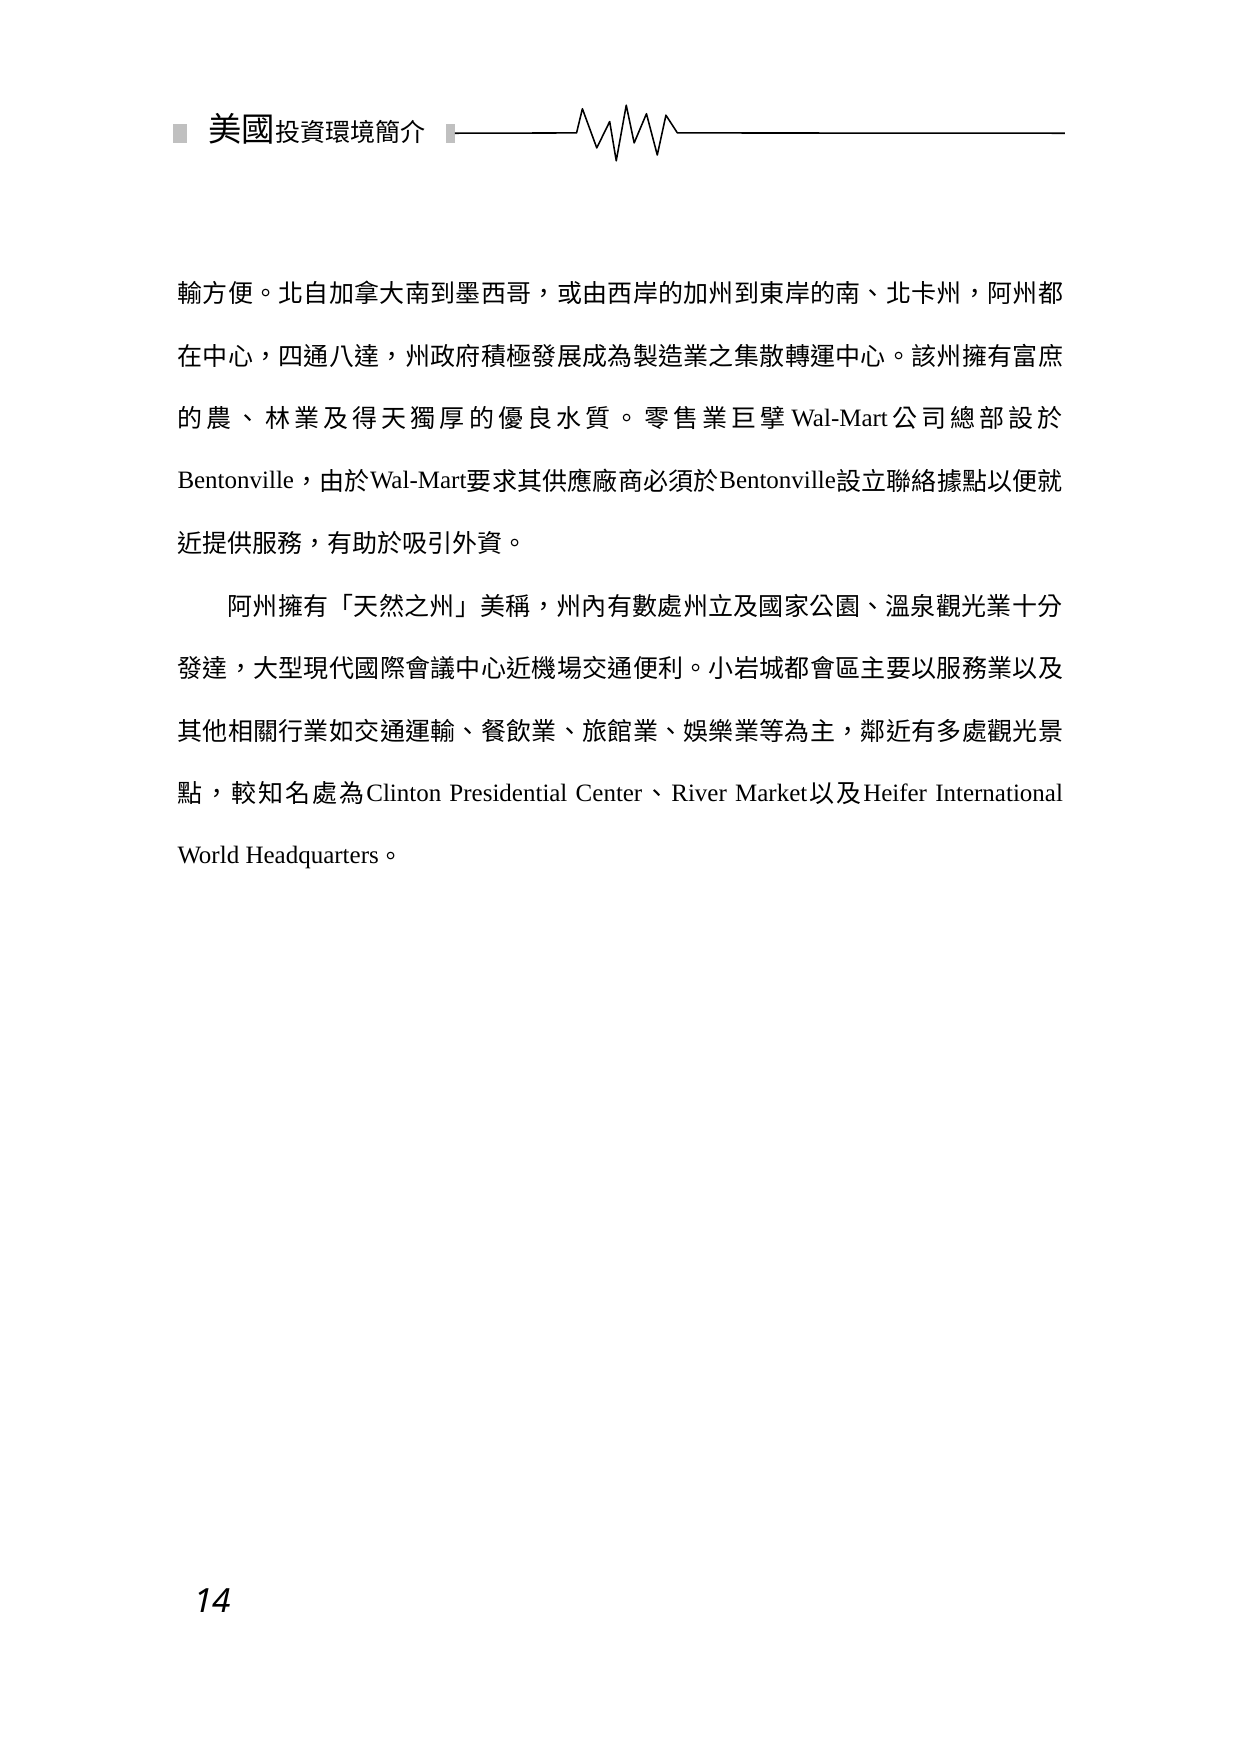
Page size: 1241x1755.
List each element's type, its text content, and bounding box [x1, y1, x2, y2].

text 輸方便。北自加拿大南到墨西哥，或由西岸的加州到東岸的南、北卡州，阿州都在中心，四通八達，州政府積極發展成為製造業之集散轉運中心。該州擁有富庶的農、林業及得天獨厚的優良水質。零售業巨擘Wal-Mart公司總部設於Bentonville，由於Wal-Mart要求其供應廠商必須於Bentonville設立聯絡據點以便就近提供服務，有助於吸引外資。 [177, 250, 1063, 563]
text 阿州擁有「天然之州」美稱，州內有數處州立及國家公園、溫泉觀光業十分發達，大型現代國際會議中心近機場交通便利。小岩城都會區主要以服務業以及其他相關行業如交通運輸、餐飲業、旅館業、娛樂業等為主，鄰近有多處觀光景點，較知名處為Clinton Presidential Center、River Market以及Heifer International World Headquarters。 [177, 563, 1063, 875]
